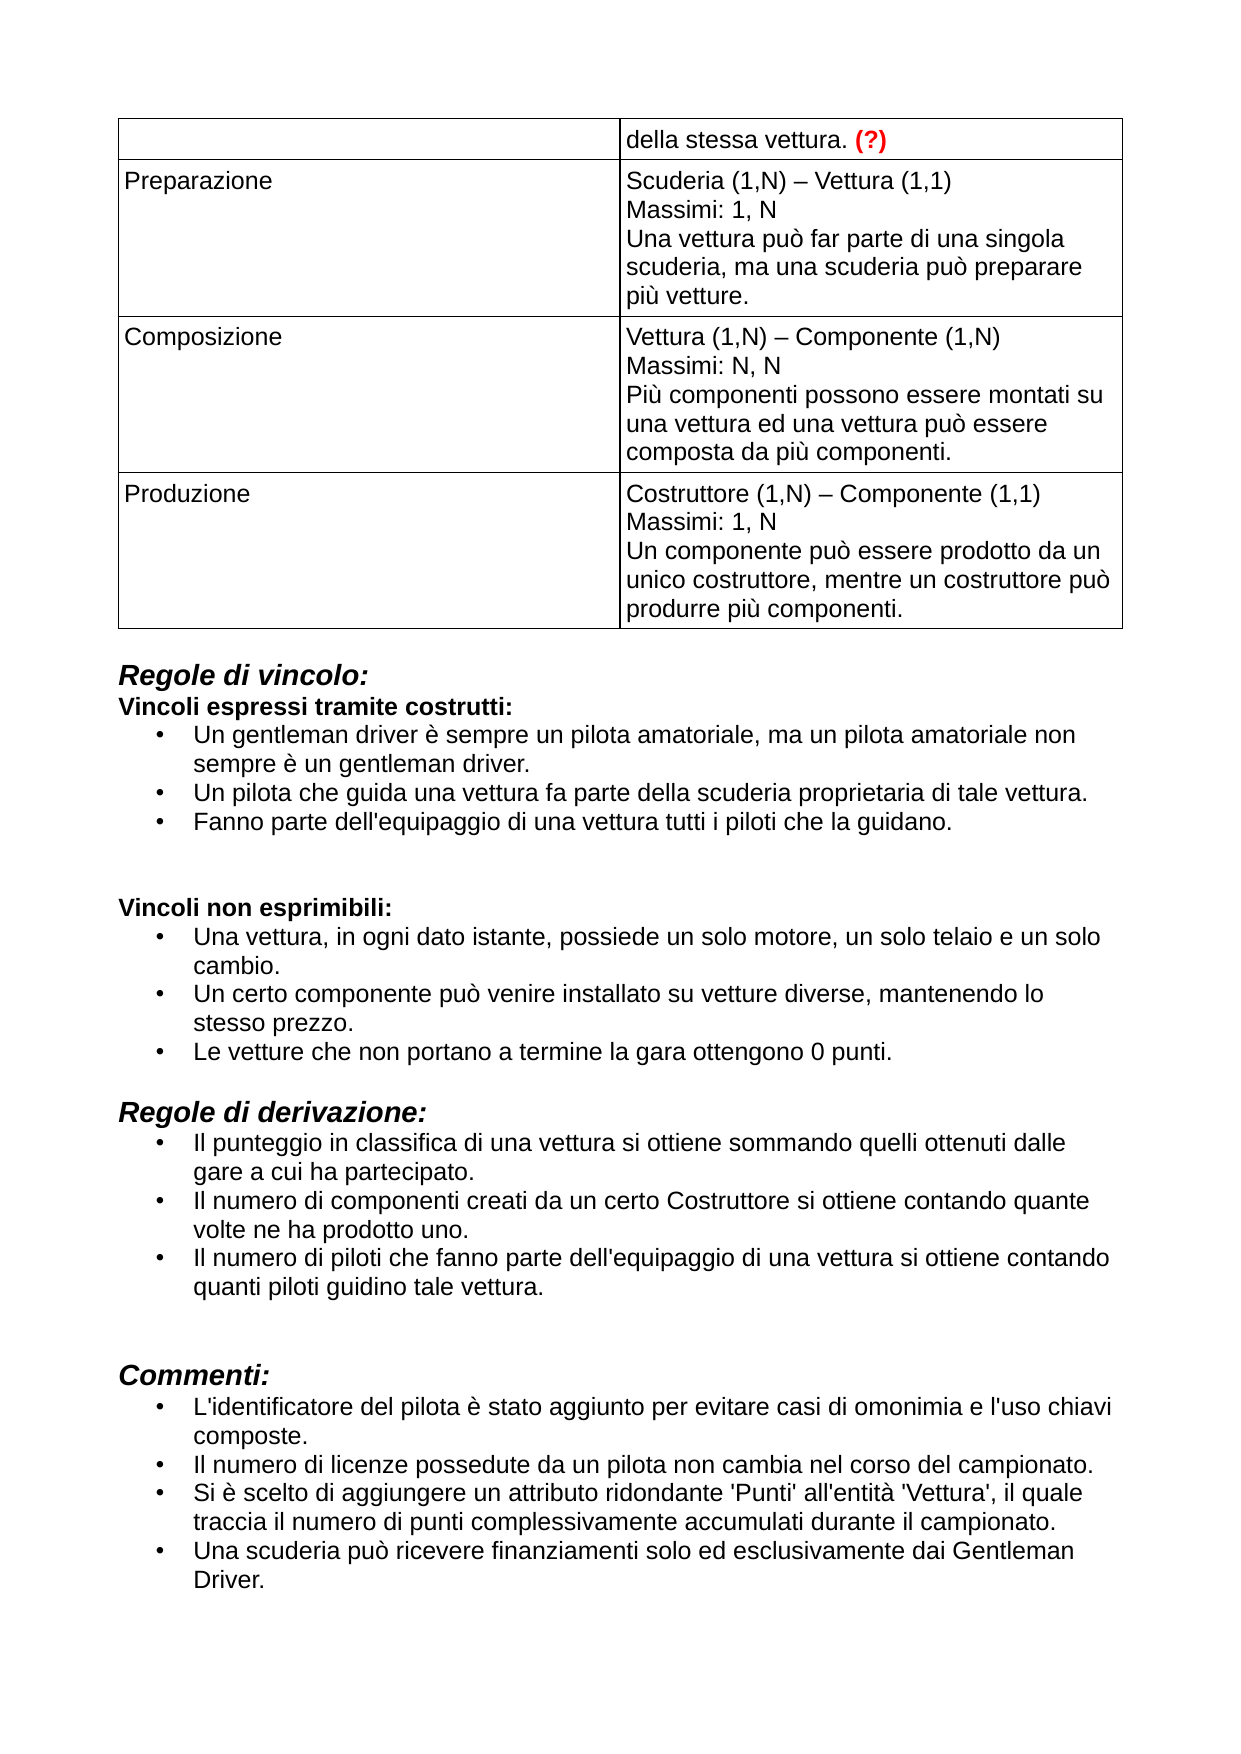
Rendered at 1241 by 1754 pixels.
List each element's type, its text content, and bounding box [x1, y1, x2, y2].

list Una scuderia può ricevere finanziamenti solo ed esclusivamente dai Gentleman Driver. [156, 1536, 1122, 1594]
table_cell Produzione [119, 473, 619, 628]
list L'identificatore del pilota è stato aggiunto per evitare casi di omonimia e l'uso chiavi composte. [156, 1392, 1122, 1449]
list Un pilota che guida una vettura fa parte della scuderia proprietaria di tale vettura. [156, 778, 1122, 807]
table_cell Preparazione [119, 160, 619, 316]
text Vincoli non esprimibili: [118, 893, 1122, 922]
list Un certo componente può venire installato su vetture diverse, mantenendo lo stesso prezzo. [156, 979, 1122, 1037]
table_cell Scuderia (1,N) – Vettura (1,1) Massimi: 1, N Una vettura può far parte di una singola scuderia, ma una scuderia può preparare più vetture. [621, 160, 1122, 316]
list Si è scelto di aggiungere un attributo ridondante 'Punti' all'entità 'Vettura', il quale traccia il numero di punti complessivamente accumulati durante il campionato. [156, 1478, 1122, 1536]
list Un gentleman driver è sempre un pilota amatoriale, ma un pilota amatoriale non sempre è un gentleman driver. [156, 720, 1122, 778]
table_cell Vettura (1,N) – Componente (1,N) Massimi: N, N Più componenti possono essere montati su una vettura ed una vettura può essere composta da più componenti. [621, 317, 1122, 472]
list Fanno parte dell'equipaggio di una vettura tutti i piloti che la guidano. [156, 807, 1122, 836]
list Il numero di licenze possedute da un pilota non cambia nel corso del campionato. [156, 1449, 1122, 1478]
text Regole di derivazione: [118, 1094, 1122, 1128]
table_cell della stessa vettura. (?) [621, 119, 1122, 159]
list Le vetture che non portano a termine la gara ottengono 0 punti. [156, 1037, 1122, 1066]
text Regole di vincolo: [118, 658, 1122, 691]
list Una vettura, in ogni dato istante, possiede un solo motore, un solo telaio e un solo cambio. [156, 922, 1122, 979]
list Il numero di componenti creati da un certo Costruttore si ottiene contando quante volte ne ha prodotto uno. [156, 1186, 1122, 1243]
table_cell [119, 119, 619, 159]
list Il numero di piloti che fanno parte dell'equipaggio di una vettura si ottiene contando quanti piloti guidino tale vettura. [156, 1243, 1122, 1301]
table_cell Costruttore (1,N) – Componente (1,1) Massimi: 1, N Un componente può essere prodotto da un unico costruttore, mentre un costruttore può produrre più componenti. [621, 473, 1122, 628]
text Commenti: [118, 1358, 1122, 1392]
table_cell Composizione [119, 317, 619, 472]
text Vincoli espressi tramite costrutti: [118, 691, 1122, 720]
list Il punteggio in classifica di una vettura si ottiene sommando quelli ottenuti dalle gare a cui ha partecipato. [156, 1128, 1122, 1186]
